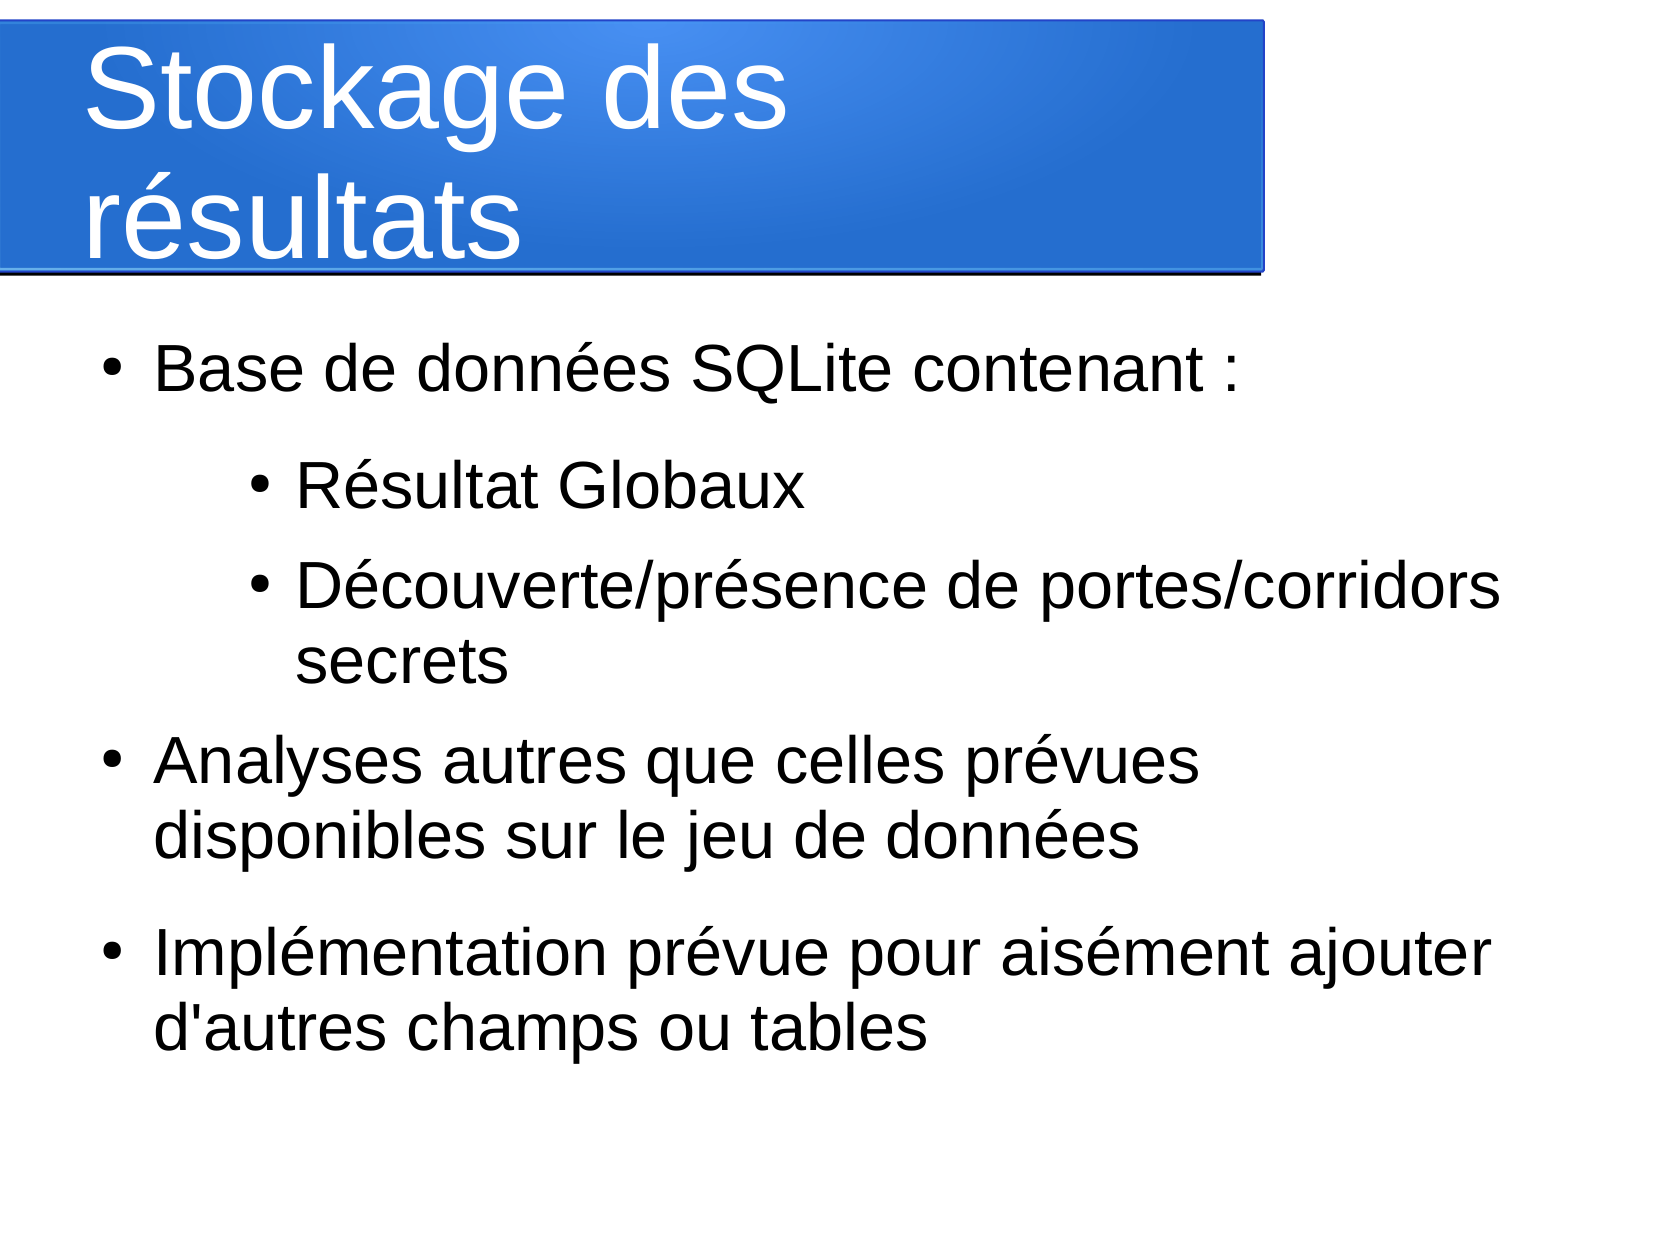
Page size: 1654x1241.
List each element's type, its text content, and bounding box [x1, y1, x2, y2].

list Base de données SQLite contenant : Résultat Globaux Découverte/présence de portes/corridors secrets Analyses autres que celles prévues disponibles sur le jeu de données Implémentation prévue pour aisément ajouter d'autres champs ou tables [82, 330, 1538, 1175]
title Stockage des résultats [82, 49, 1250, 257]
